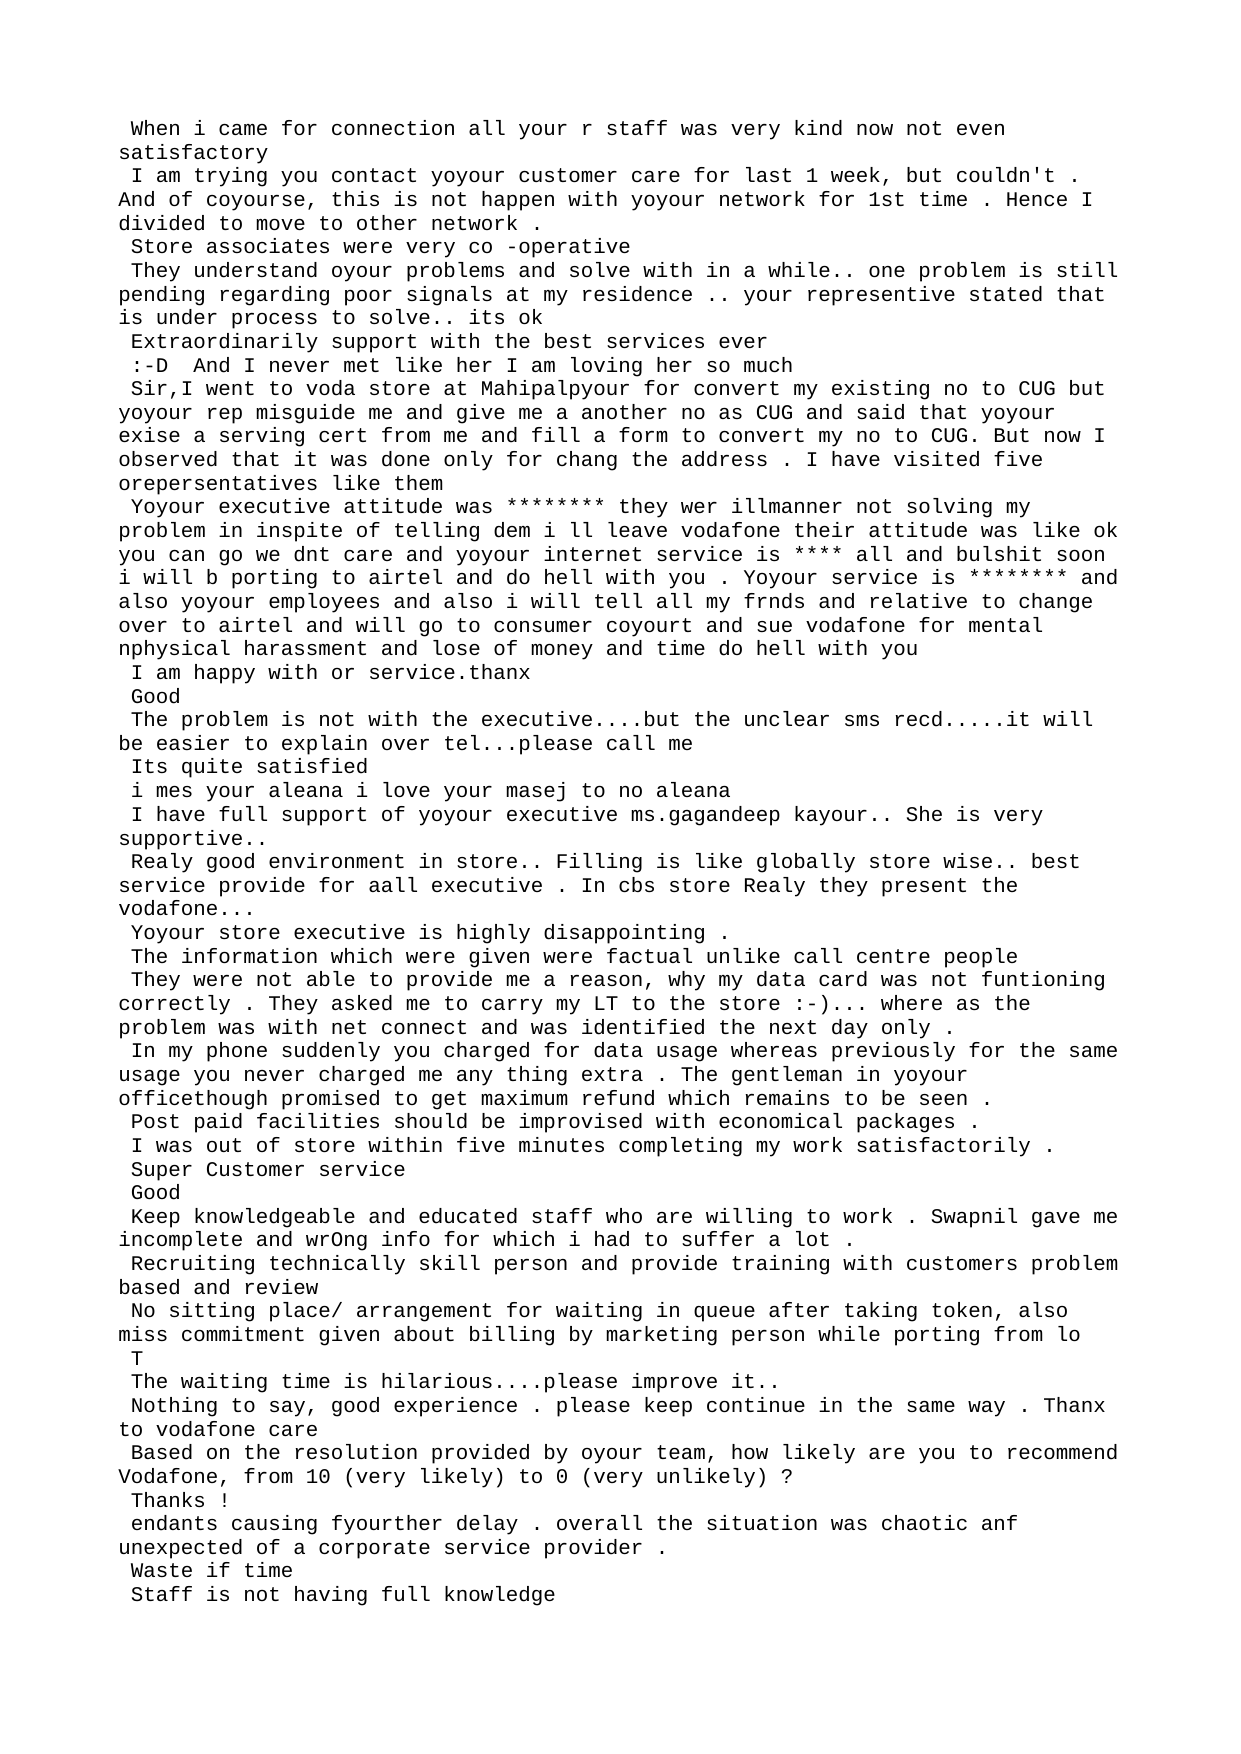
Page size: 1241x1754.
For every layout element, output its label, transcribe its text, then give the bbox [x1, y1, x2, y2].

text I was out of store within five minutes completing my work satisfactorily . [118, 1135, 1122, 1158]
text Good [118, 1182, 1122, 1206]
text endants causing fyourther delay . overall the situation was chaotic anf unexpected of a corporate service provider . [118, 1513, 1122, 1561]
text Sir,I went to voda store at Mahipalpyour for convert my existing no to CUG but yoyour rep misguide me and give me a another no as CUG and said that yoyour exise a serving cert from me and fill a form to convert my no to CUG. But now I observed that it was done only for chang the address . I have visited five orepersentatives like them [118, 378, 1122, 496]
text Staff is not having full knowledge [118, 1584, 1122, 1608]
text Thanks ! [118, 1489, 1122, 1513]
text I am trying you contact yoyour customer care for last 1 week, but couldn't . And of coyourse, this is not happen with yoyour network for 1st time . Hence I divided to move to other network . [118, 165, 1122, 236]
text I am happy with or service.thanx [118, 662, 1122, 686]
text Yoyour executive attitude was ******** they wer illmanner not solving my problem in inspite of telling dem i ll leave vodafone their attitude was like ok you can go we dnt care and yoyour internet service is **** all and bulshit soon i will b porting to airtel and do hell with you . Yoyour service is ******** and also yoyour employees and also i will tell all my frnds and relative to change over to airtel and will go to consumer coyourt and sue vodafone for mental nphysical harassment and lose of money and time do hell with you [118, 496, 1122, 662]
text Waste if time [118, 1561, 1122, 1584]
text Yoyour store executive is highly disappointing . [118, 922, 1122, 946]
text The waiting time is hilarious....please improve it.. [118, 1371, 1122, 1395]
text i mes your aleana i love your masej to no aleana [118, 780, 1122, 804]
text The problem is not with the executive....but the unclear sms recd.....it will be easier to explain over tel...please call me [118, 709, 1122, 757]
text Good [118, 686, 1122, 709]
text :-D And I never met like her I am loving her so much [118, 354, 1122, 378]
text In my phone suddenly you charged for data usage whereas previously for the same usage you never charged me any thing extra . The gentleman in yoyour officethough promised to get maximum refund which remains to be seen . [118, 1040, 1122, 1111]
text They were not able to provide me a reason, why my data card was not funtioning correctly . They asked me to carry my LT to the store :-)... where as the problem was with net connect and was identified the next day only . [118, 969, 1122, 1040]
text When i came for connection all your r staff was very kind now not even satisfactory [118, 118, 1122, 165]
text Super Customer service [118, 1158, 1122, 1182]
text Post paid facilities should be improvised with economical packages . [118, 1111, 1122, 1135]
text No sitting place/ arrangement for waiting in queue after taking token, also miss commitment given about billing by marketing person while porting from lo [118, 1300, 1122, 1348]
text The information which were given were factual unlike call centre people [118, 946, 1122, 969]
text I have full support of yoyour executive ms.gagandeep kayour.. She is very supportive.. [118, 804, 1122, 851]
text Extraordinarily support with the best services ever [118, 331, 1122, 354]
text Nothing to say, good experience . please keep continue in the same way . Thanx to vodafone care [118, 1395, 1122, 1442]
text They understand oyour problems and solve with in a while.. one problem is still pending regarding poor signals at my residence .. your representive stated that is under process to solve.. its ok [118, 260, 1122, 331]
text T [118, 1348, 1122, 1371]
text Store associates were very co -operative [118, 236, 1122, 260]
text Keep knowledgeable and educated staff who are willing to work . Swapnil gave me incomplete and wrOng info for which i had to suffer a lot . [118, 1206, 1122, 1253]
text Based on the resolution provided by oyour team, how likely are you to recommend Vodafone, from 10 (very likely) to 0 (very unlikely) ? [118, 1442, 1122, 1489]
text Realy good environment in store.. Filling is like globally store wise.. best service provide for aall executive . In cbs store Realy they present the vodafone... [118, 851, 1122, 922]
text Its quite satisfied [118, 757, 1122, 780]
text Recruiting technically skill person and provide training with customers problem based and review [118, 1253, 1122, 1300]
